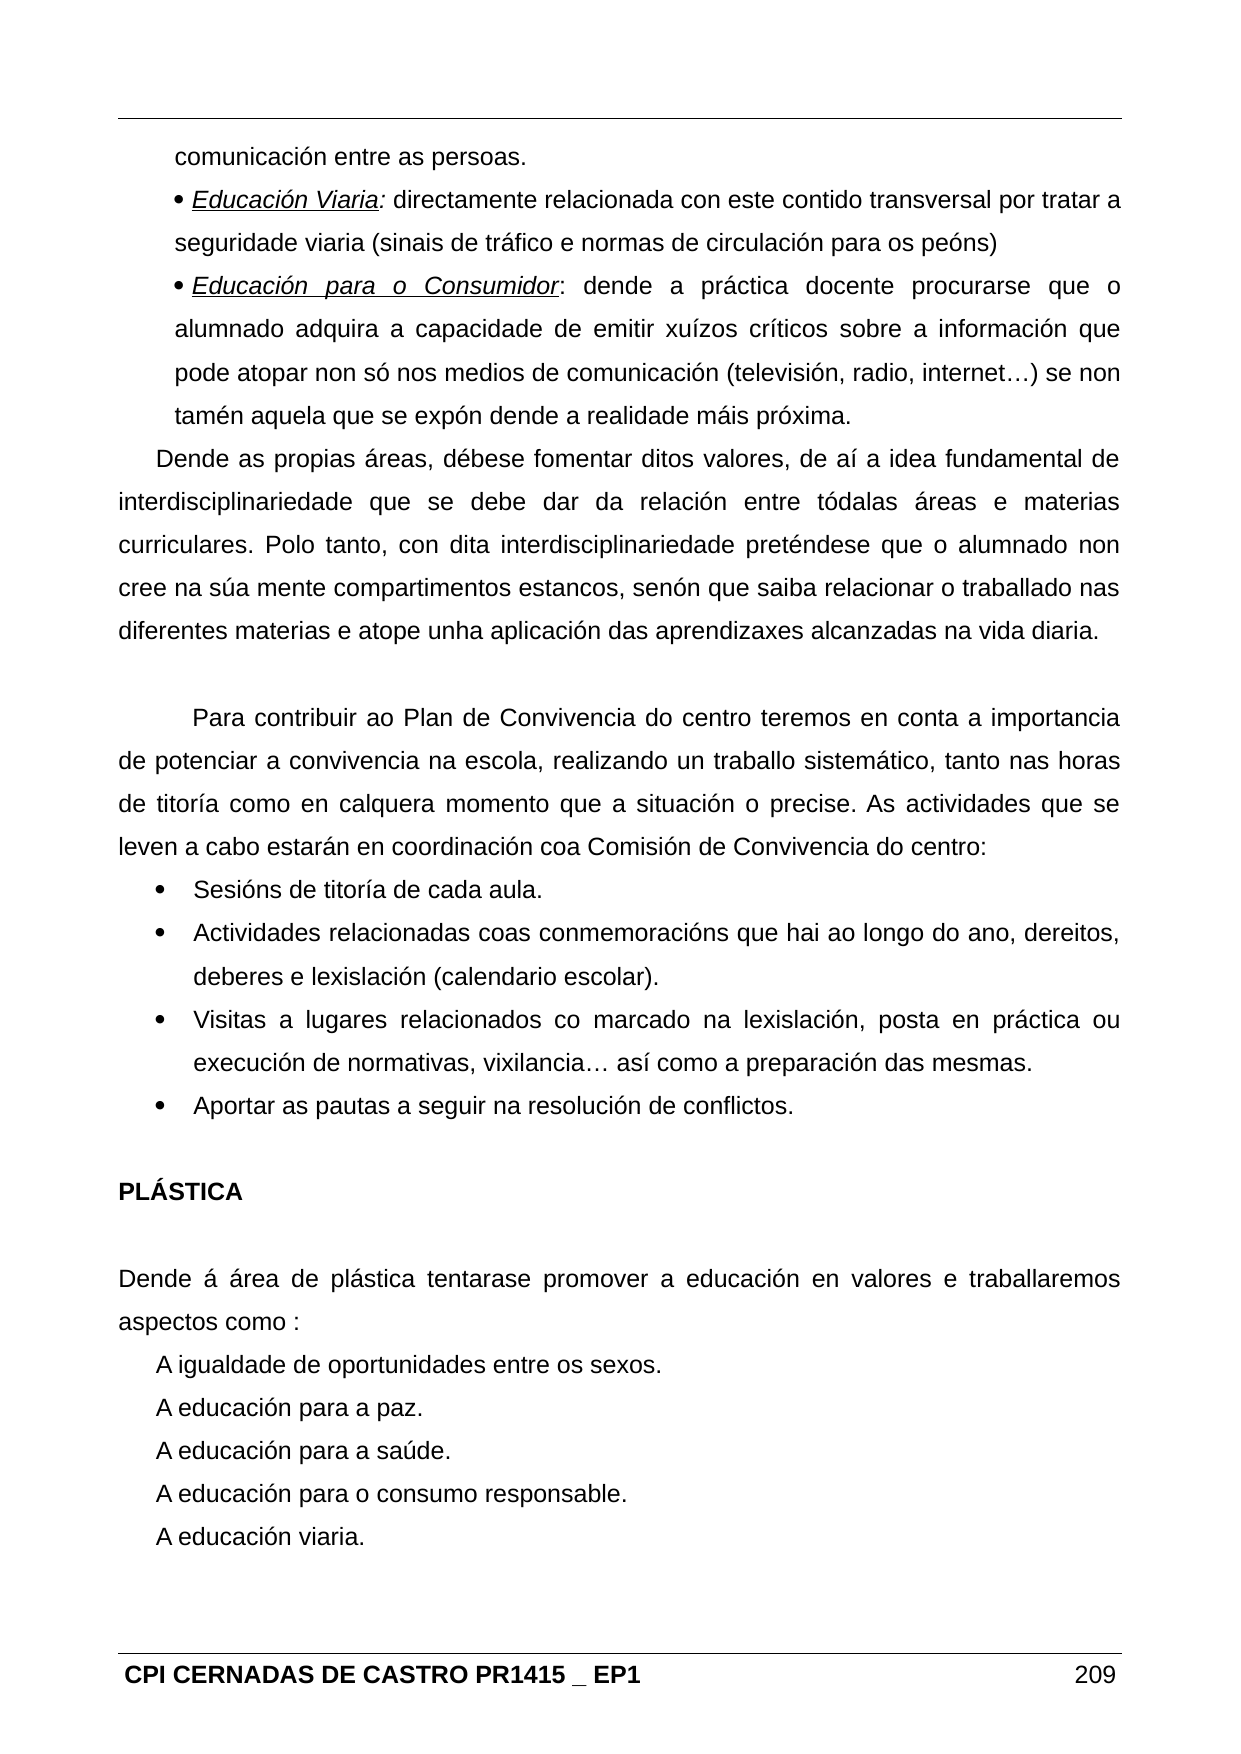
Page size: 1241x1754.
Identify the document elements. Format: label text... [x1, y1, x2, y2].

list comunicación entre as persoas. [174, 142, 1122, 170]
text PLÁSTICA [118, 1177, 1122, 1206]
list A educación para a saúde. [156, 1436, 1122, 1465]
list Para contribuir ao Plan de Convivencia do centro teremos en conta a importancia de potenciar a convivencia na escola, realizando un traballo sistemático, tanto nas horas de titoría como en calquera momento que a situación o precise. As actividades que se leven a cabo estarán en coordinación coa Comisión de Convivencia do centro: [118, 702, 1122, 861]
list Educación para o Consumidor: dende a práctica docente procurarse que o alumnado adquira a capacidade de emitir xuízos críticos sobre a información que pode atopar non só nos medios de comunicación (televisión, radio, internet…) se non tamén aquela que se expón dende a realidade máis próxima. [174, 271, 1122, 429]
list Educación Viaria: directamente relacionada con este contido transversal por tratar a seguridade viaria (sinais de tráfico e normas de circulación para os peóns) [174, 185, 1122, 257]
list A educación para a paz. [156, 1393, 1122, 1422]
list Sesións de titoría de cada aula. [156, 875, 1122, 904]
list Actividades relacionadas coas conmemoracións que hai ao longo do ano, dereitos, deberes e lexislación (calendario escolar). [156, 918, 1122, 990]
list Aportar as pautas a seguir na resolución de conflictos. [156, 1091, 1122, 1120]
list A educación para o consumo responsable. [156, 1479, 1122, 1508]
list A igualdade de oportunidades entre os sexos. [156, 1350, 1122, 1378]
text Dende as propias áreas, débese fomentar ditos valores, de aí a idea fundamental de interdisciplinariedade que se debe dar da relación entre tódalas áreas e materias curriculares. Polo tanto, con dita interdisciplinariedade preténdese que o alumnado non cree na súa mente compartimentos estancos, senón que saiba relacionar o traballado nas diferentes materias e atope unha aplicación das aprendizaxes alcanzadas na vida diaria. [118, 444, 1122, 645]
text Dende á área de plástica tentarase promover a educación en valores e traballaremos aspectos como : [118, 1263, 1122, 1335]
list Visitas a lugares relacionados co marcado na lexislación, posta en práctica ou execución de normativas, vixilancia… así como a preparación das mesmas. [156, 1004, 1122, 1077]
list A educación viaria. [156, 1522, 1122, 1551]
